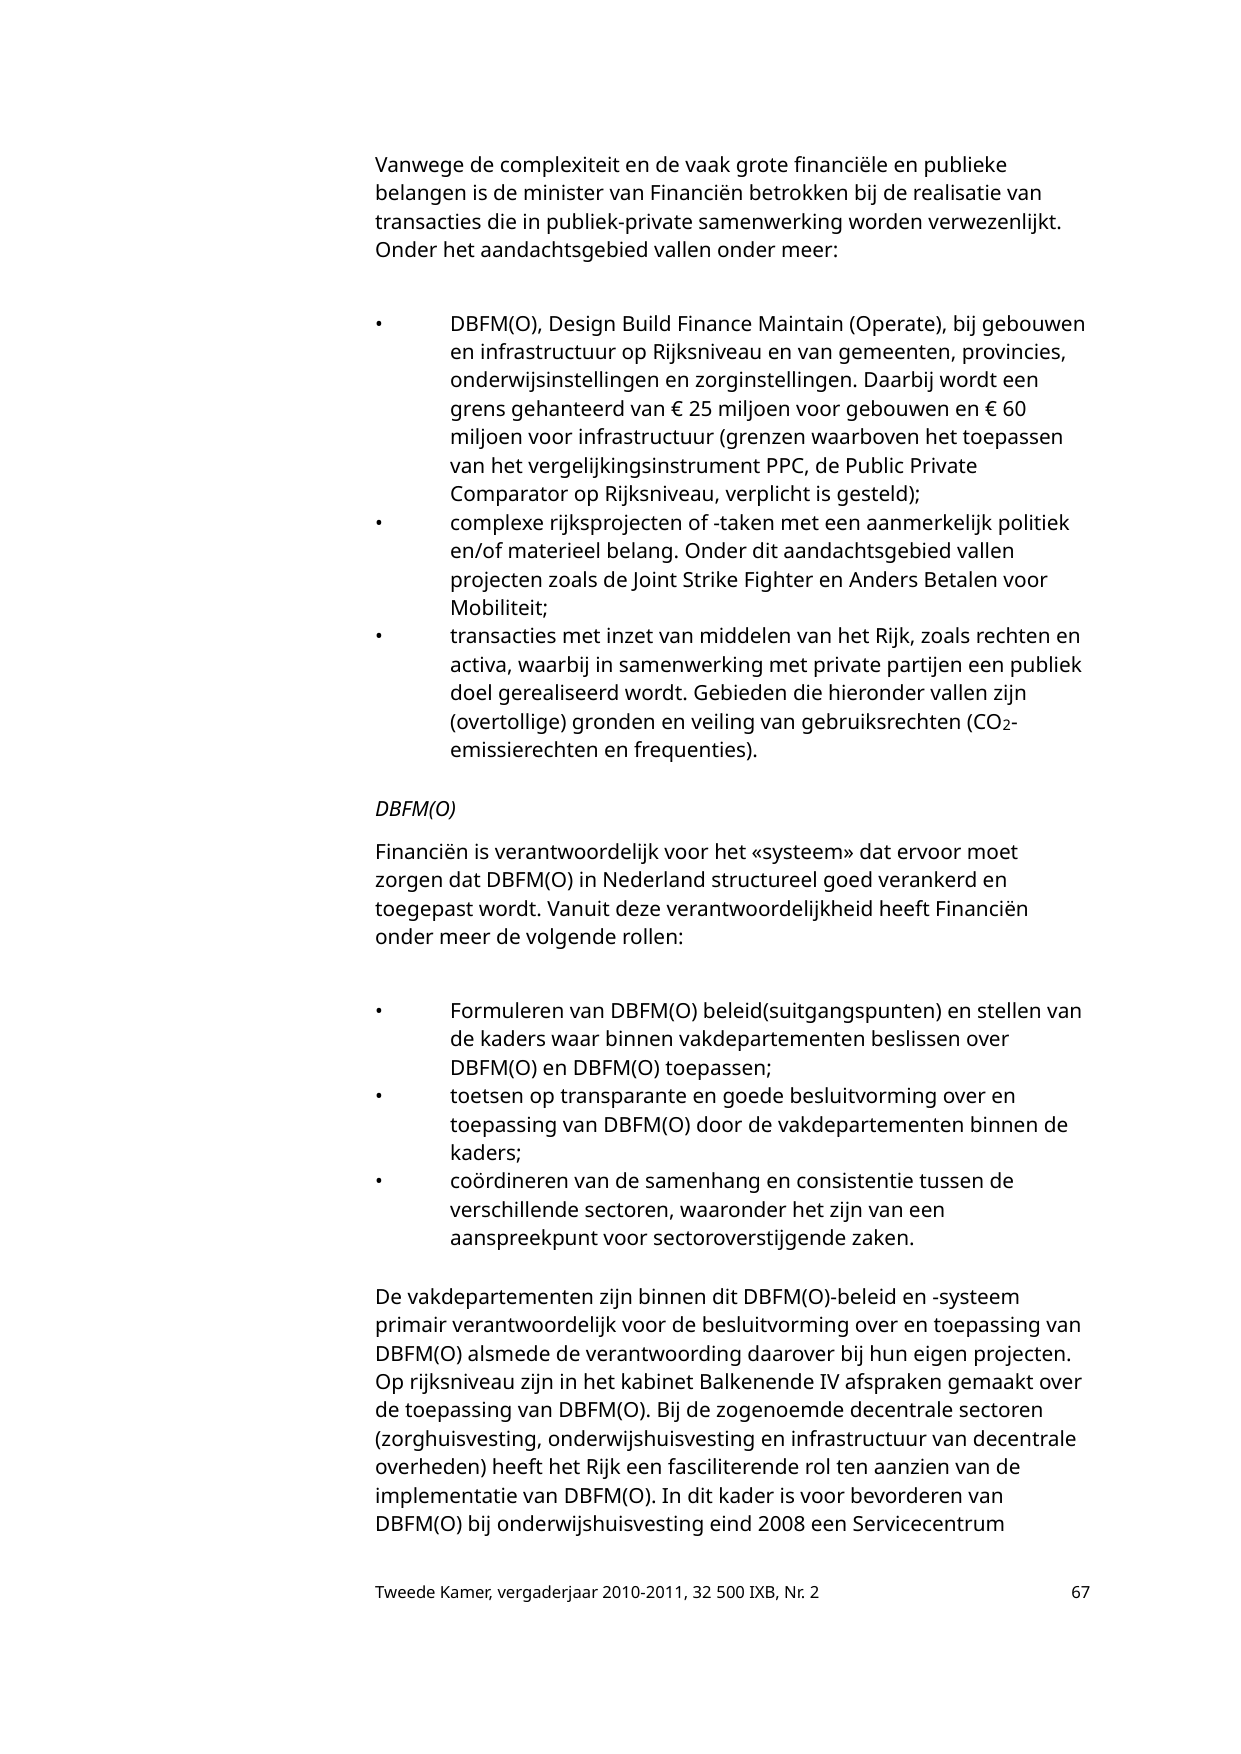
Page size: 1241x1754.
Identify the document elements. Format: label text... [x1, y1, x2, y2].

text DBFM(O) [375, 794, 1090, 822]
text Financiën is verantwoordelijk voor het «systeem» dat ervoor moet zorgen dat DBFM(O) in Nederland structureel goed verankerd en toegepast wordt. Vanuit deze verantwoordelijkheid heeft Financiën onder meer de volgende rollen: [375, 837, 1090, 951]
list Formuleren van DBFM(O) beleid(suitgangspunten) en stellen van de kaders waar binnen vakdepartementen beslissen over DBFM(O) en DBFM(O) toepassen; [375, 996, 1090, 1081]
list coördineren van de samenhang en consistentie tussen de verschillende sectoren, waaronder het zijn van een aanspreekpunt voor sectoroverstijgende zaken. [375, 1167, 1090, 1252]
list DBFM(O), Design Build Finance Maintain (Operate), bij gebouwen en infrastructuur op Rijksniveau en van gemeenten, provincies, onderwijsinstellingen en zorginstellingen. Daarbij wordt een grens gehanteerd van € 25 miljoen voor gebouwen en € 60 miljoen voor infrastructuur (grenzen waarboven het toepassen van het vergelijkingsinstrument PPC, de Public Private Comparator op Rijksniveau, verplicht is gesteld); [375, 309, 1090, 508]
list toetsen op transparante en goede besluitvorming over en toepassing van DBFM(O) door de vakdepartementen binnen de kaders; [375, 1081, 1090, 1167]
list transacties met inzet van middelen van het Rijk, zoals rechten en activa, waarbij in samenwerking met private partijen een publiek doel gerealiseerd wordt. Gebieden die hieronder vallen zijn (overtollige) gronden en veiling van gebruiksrechten (CO2-emissierechten en frequenties). [375, 622, 1090, 764]
text De vakdepartementen zijn binnen dit DBFM(O)-beleid en -systeem primair verantwoordelijk voor de besluitvorming over en toepassing van DBFM(O) alsmede de verantwoording daarover bij hun eigen projecten. Op rijksniveau zijn in het kabinet Balkenende IV afspraken gemaakt over de toepassing van DBFM(O). Bij de zogenoemde decentrale sectoren (zorghuisvesting, onderwijshuisvesting en infrastructuur van decentrale overheden) heeft het Rijk een fasciliterende rol ten aanzien van de implementatie van DBFM(O). In dit kader is voor bevorderen van DBFM(O) bij onderwijshuisvesting eind 2008 een Servicecentrum [375, 1282, 1090, 1538]
list complexe rijksprojecten of -taken met een aanmerkelijk politiek en/of materieel belang. Onder dit aandachtsgebied vallen projecten zoals de Joint Strike Fighter en Anders Betalen voor Mobiliteit; [375, 508, 1090, 622]
text Vanwege de complexiteit en de vaak grote financiële en publieke belangen is de minister van Financiën betrokken bij de realisatie van transacties die in publiek-private samenwerking worden verwezenlijkt. Onder het aandachtsgebied vallen onder meer: [375, 150, 1090, 264]
